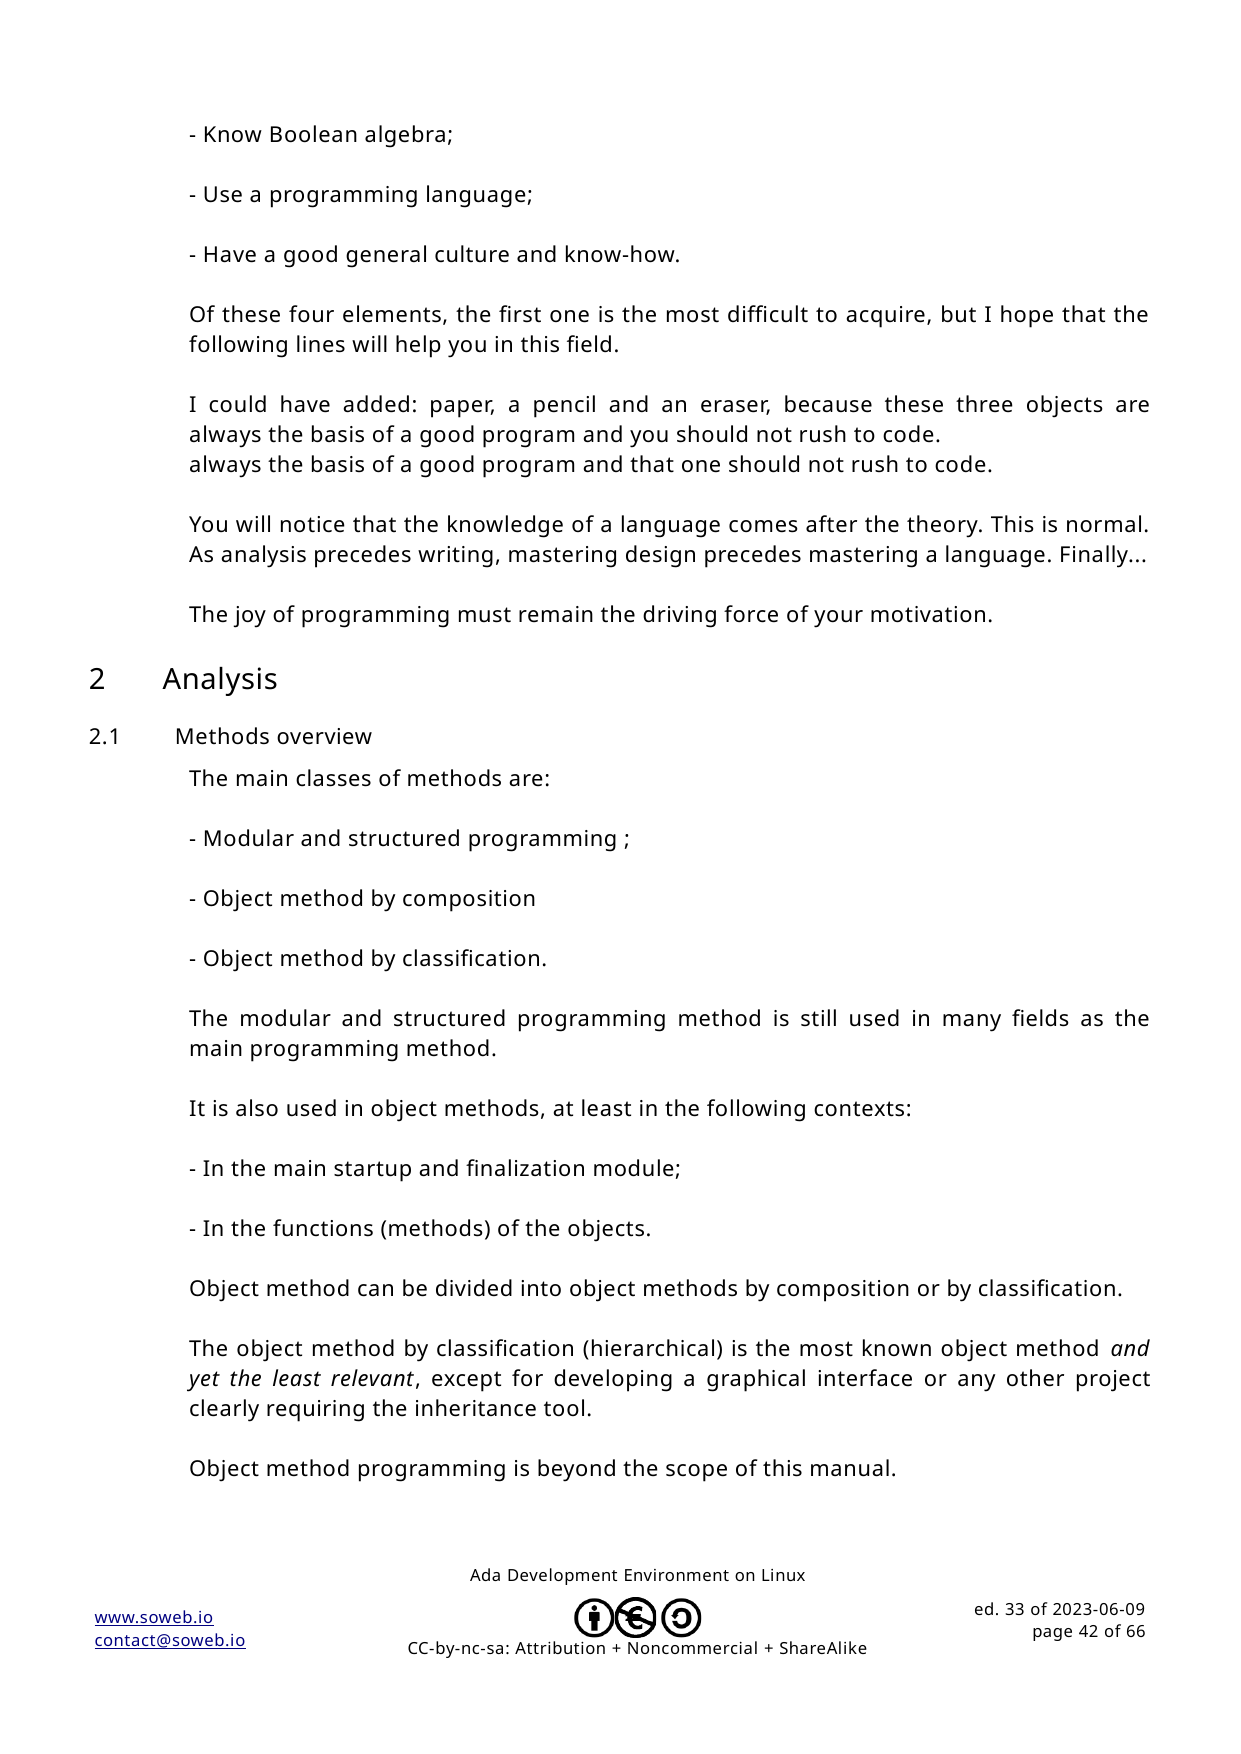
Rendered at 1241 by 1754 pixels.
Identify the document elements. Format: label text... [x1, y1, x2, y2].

text - Modular and structured programming ; [189, 823, 1152, 853]
text - Use a programming language; [189, 178, 1152, 208]
subtitle Methods overview [88, 721, 1152, 751]
text The modular and structured programming method is still used in many fields as the main programming method. [189, 1003, 1152, 1063]
text I could have added: paper, a pencil and an eraser, because these three objects are always the basis of a good program and you should not rush to code. [189, 388, 1152, 448]
text - In the main startup and finalization module; [189, 1153, 1152, 1183]
text - Object method by composition [189, 883, 1152, 913]
text You will notice that the knowledge of a language comes after the theory. This is normal. As analysis precedes writing, mastering design precedes mastering a language. Finally... [189, 508, 1152, 568]
text The joy of programming must remain the driving force of your motivation. [189, 598, 1152, 628]
text Of these four elements, the first one is the most difficult to acquire, but I hope that the following lines will help you in this field. [189, 298, 1152, 358]
text Object method programming is beyond the scope of this manual. [189, 1453, 1152, 1483]
text - In the functions (methods) of the objects. [189, 1213, 1152, 1243]
subtitle Analysis [88, 658, 1152, 697]
picture [660, 1597, 702, 1638]
text - Know Boolean algebra; [189, 118, 1152, 148]
text It is also used in object methods, at least in the following contexts: [189, 1093, 1152, 1123]
text always the basis of a good program and that one should not rush to code. [189, 448, 1152, 478]
text - Have a good general culture and know-how. [189, 238, 1152, 268]
picture [573, 1597, 657, 1638]
text The object method by classification (hierarchical) is the most known object method and yet the least relevant, except for developing a graphical interface or any other project clearly requiring the inheritance tool. [189, 1333, 1152, 1423]
text Object method can be divided into object methods by composition or by classification. [189, 1273, 1152, 1303]
text The main classes of methods are: [189, 763, 1152, 793]
text - Object method by classification. [189, 943, 1152, 973]
